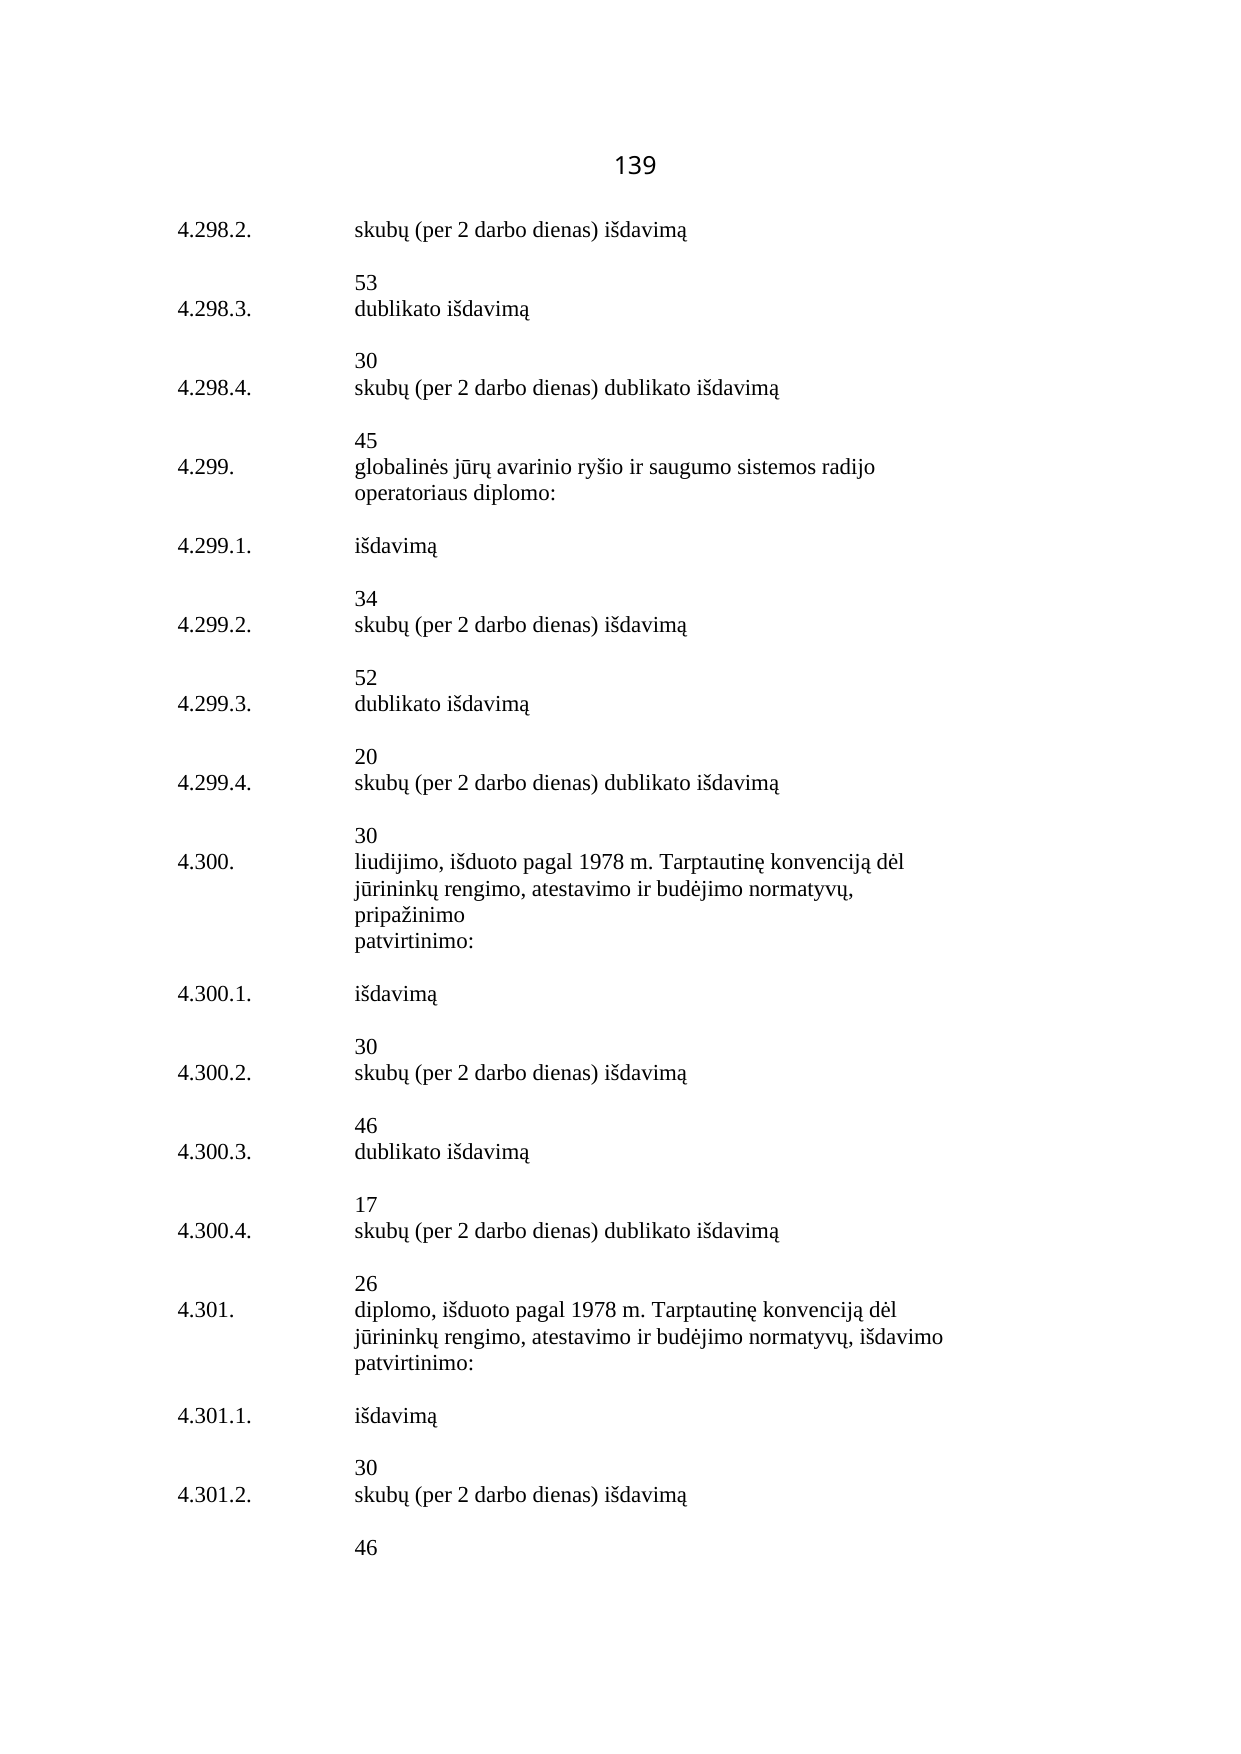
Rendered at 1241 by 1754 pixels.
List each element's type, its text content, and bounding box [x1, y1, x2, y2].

text 4.301.1. išdavimą 30 [177, 1402, 945, 1481]
text jūrininkų rengimo, atestavimo ir budėjimo normatyvų, pripažinimo [354, 875, 945, 927]
text 4.298.4. skubų (per 2 darbo dienas) dublikato išdavimą 45 [177, 374, 945, 453]
text 4.301.2. skubų (per 2 darbo dienas) išdavimą 46 [177, 1481, 945, 1560]
text jūrininkų rengimo, atestavimo ir budėjimo normatyvų, išdavimo [354, 1323, 945, 1349]
text 4.300.1. išdavimą 30 [177, 980, 945, 1059]
text 4.300.3. dublikato išdavimą 17 [177, 1138, 945, 1217]
text 4.299.4. skubų (per 2 darbo dienas) dublikato išdavimą 30 [177, 769, 945, 848]
text 4.300. liudijimo, išduoto pagal 1978 m. Tarptautinę konvenciją dėl [177, 848, 945, 875]
text operatoriaus diplomo: [354, 479, 945, 532]
text 4.298.2. skubų (per 2 darbo dienas) išdavimą 53 [177, 216, 945, 295]
text 4.301. diplomo, išduoto pagal 1978 m. Tarptautinę konvenciją dėl [177, 1296, 945, 1323]
text 4.299.1. išdavimą 34 [177, 532, 945, 611]
text 4.299. globalinės jūrų avarinio ryšio ir saugumo sistemos radijo [177, 453, 945, 479]
text patvirtinimo: [354, 1349, 945, 1402]
text 4.298.3. dublikato išdavimą 30 [177, 295, 945, 374]
text patvirtinimo: [354, 927, 945, 980]
text 4.299.3. dublikato išdavimą 20 [177, 690, 945, 769]
text 4.300.4. skubų (per 2 darbo dienas) dublikato išdavimą 26 [177, 1217, 945, 1296]
text 4.300.2. skubų (per 2 darbo dienas) išdavimą 46 [177, 1059, 945, 1138]
text 4.299.2. skubų (per 2 darbo dienas) išdavimą 52 [177, 611, 945, 690]
